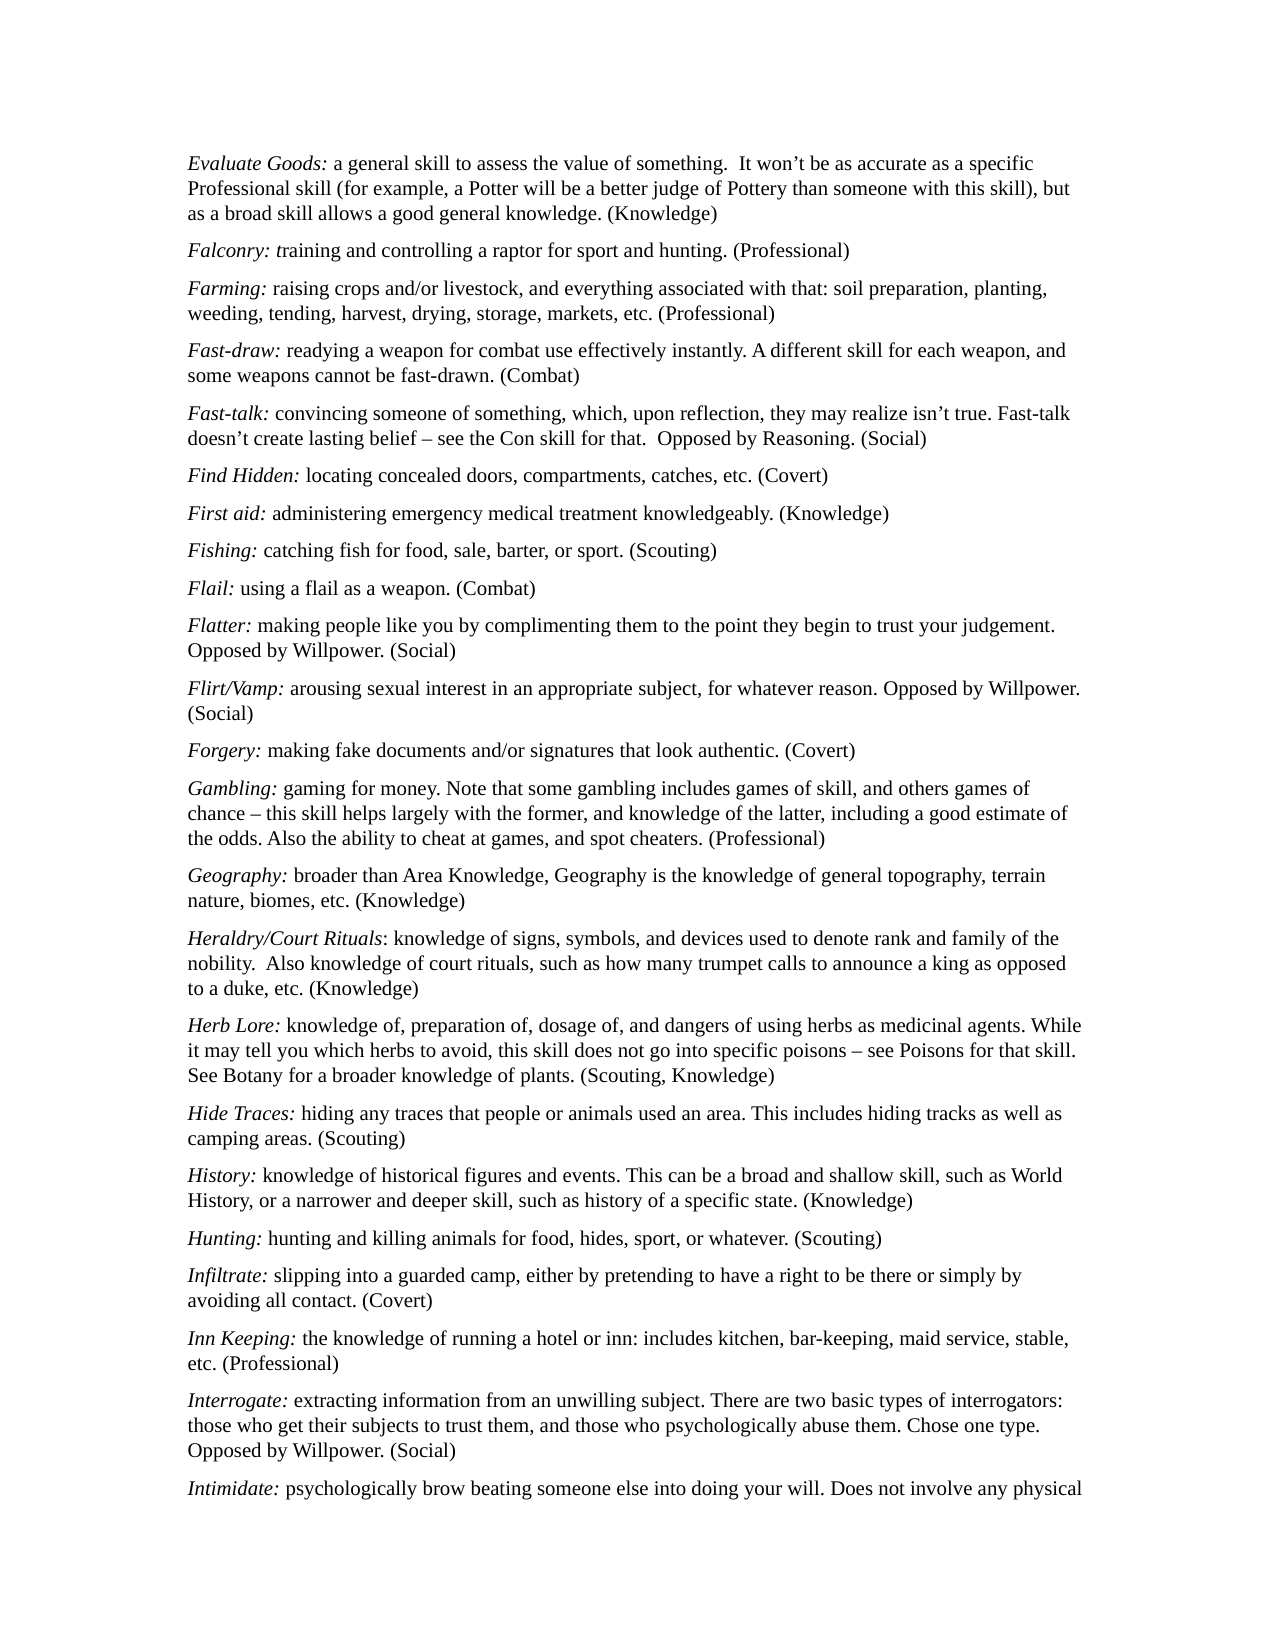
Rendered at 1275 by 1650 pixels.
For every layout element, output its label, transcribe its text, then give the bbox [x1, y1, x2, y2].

text First aid: administering emergency medical treatment knowledgeably. (Knowledge) [187, 500, 1087, 525]
text Intimidate: psychologically brow beating someone else into doing your will. Does not involve any physical [187, 1475, 1087, 1500]
text Forgery: making fake documents and/or signatures that look authentic. (Covert) [187, 737, 1087, 762]
text Interrogate: extracting information from an unwilling subject. There are two basic types of interrogators: those who get their subjects to trust them, and those who psychologically abuse them. Chose one type. Opposed by Willpower. (Social) [187, 1387, 1087, 1462]
text Find Hidden: locating concealed doors, compartments, catches, etc. (Covert) [187, 462, 1087, 487]
text Farming: raising crops and/or livestock, and everything associated with that: soil preparation, planting, weeding, tending, harvest, drying, storage, markets, etc. (Professional) [187, 275, 1087, 325]
text Hide Traces: hiding any traces that people or animals used an area. This includes hiding tracks as well as camping areas. (Scouting) [187, 1100, 1087, 1150]
text Gambling: gaming for money. Note that some gambling includes games of skill, and others games of chance – this skill helps largely with the former, and knowledge of the latter, including a good estimate of the odds. Also the ability to cheat at games, and spot cheaters. (Professional) [187, 775, 1087, 850]
text Evaluate Goods: a general skill to assess the value of something. It won’t be as accurate as a specific Professional skill (for example, a Potter will be a better judge of Pottery than someone with this skill), but as a broad skill allows a good general knowledge. (Knowledge) [187, 150, 1087, 225]
text Fast-talk: convincing someone of something, which, upon reflection, they may realize isn’t true. Fast-talk doesn’t create lasting belief – see the Con skill for that. Opposed by Reasoning. (Social) [187, 400, 1087, 450]
text Geography: broader than Area Knowledge, Geography is the knowledge of general topography, terrain nature, biomes, etc. (Knowledge) [187, 862, 1087, 912]
text History: knowledge of historical figures and events. This can be a broad and shallow skill, such as World History, or a narrower and deeper skill, such as history of a specific state. (Knowledge) [187, 1162, 1087, 1212]
text Heraldry/Court Rituals: knowledge of signs, symbols, and devices used to denote rank and family of the nobility. Also knowledge of court rituals, such as how many trumpet calls to announce a king as opposed to a duke, etc. (Knowledge) [187, 925, 1087, 1000]
text Hunting: hunting and killing animals for food, hides, sport, or whatever. (Scouting) [187, 1225, 1087, 1250]
text Fast-draw: readying a weapon for combat use effectively instantly. A different skill for each weapon, and some weapons cannot be fast-drawn. (Combat) [187, 337, 1087, 387]
text Herb Lore: knowledge of, preparation of, dosage of, and dangers of using herbs as medicinal agents. While it may tell you which herbs to avoid, this skill does not go into specific poisons – see Poisons for that skill. See Botany for a broader knowledge of plants. (Scouting, Knowledge) [187, 1012, 1087, 1087]
text Flatter: making people like you by complimenting them to the point they begin to trust your judgement. Opposed by Willpower. (Social) [187, 612, 1087, 662]
text Fishing: catching fish for food, sale, barter, or sport. (Scouting) [187, 537, 1087, 562]
text Falconry: training and controlling a raptor for sport and hunting. (Professional) [187, 237, 1087, 262]
text Infiltrate: slipping into a guarded camp, either by pretending to have a right to be there or simply by avoiding all contact. (Covert) [187, 1262, 1087, 1312]
text Inn Keeping: the knowledge of running a hotel or inn: includes kitchen, bar-keeping, maid service, stable, etc. (Professional) [187, 1325, 1087, 1375]
text Flail: using a flail as a weapon. (Combat) [187, 575, 1087, 600]
text Flirt/Vamp: arousing sexual interest in an appropriate subject, for whatever reason. Opposed by Willpower. (Social) [187, 675, 1087, 725]
